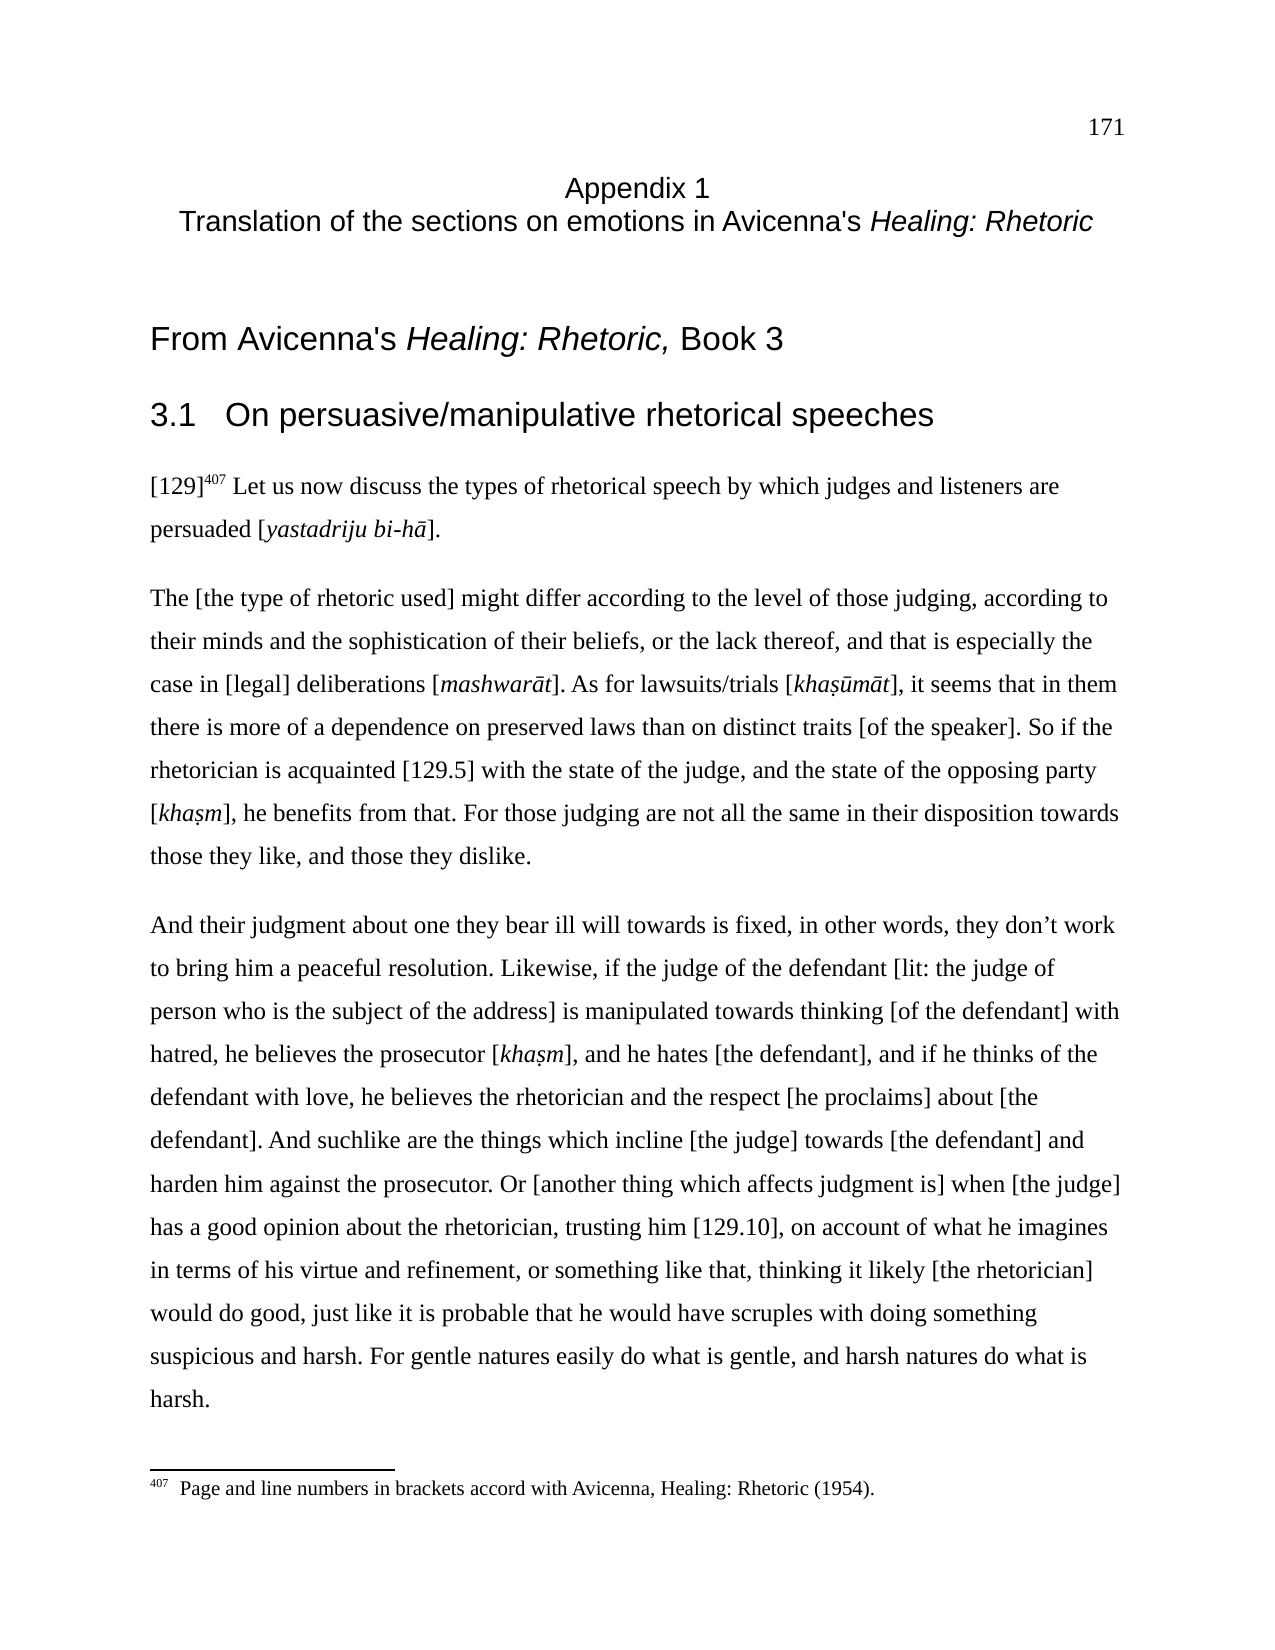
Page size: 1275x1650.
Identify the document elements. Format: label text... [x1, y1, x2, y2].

text And their judgment about one they bear ill will towards is fixed, in other words, they don’t work to bring him a peaceful resolution. Likewise, if the judge of the defendant [lit: the judge of person who is the subject of the address] is manipulated towards thinking [of the defendant] with hatred, he believes the prosecutor [khaṣm], and he hates [the defendant], and if he thinks of the defendant with love, he believes the rhetorician and the respect [he proclaims] about [the defendant]. And suchlike are the things which incline [the judge] towards [the defendant] and harden him against the prosecutor. Or [another thing which affects judgment is] when [the judge] has a good opinion about the rhetorician, trusting him [129.10], on account of what he imagines in terms of his virtue and refinement, or something like that, thinking it likely [the rhetorician] would do good, just like it is probable that he would have scruples with doing something suspicious and harsh. For gentle natures easily do what is gentle, and harsh natures do what is harsh. [150, 910, 1125, 1413]
subtitle 3.1 On persuasive/manipulative rhetorical speeches [150, 395, 1125, 433]
subtitle From Avicenna's Healing: Rhetoric, Book 3 [150, 319, 1125, 357]
text [129] Let us now discuss the types of rhetorical speech by which judges and listeners are persuaded [yastadriju bi-hā]. [150, 471, 1125, 543]
subtitle Appendix 1 [150, 171, 1125, 204]
text Page and line numbers in brackets accord with Avicenna, Healing: Rhetoric (1954). [150, 1476, 1125, 1500]
text The [the type of rhetoric used] might differ according to the level of those judging, according to their minds and the sophistication of their beliefs, or the lack thereof, and that is especially the case in [legal] deliberations [mashwarāt]. As for lawsuits/trials [khaṣūmāt], it seems that in them there is more of a dependence on preserved laws than on distinct traits [of the speaker]. So if the rhetorician is acquainted [129.5] with the state of the judge, and the state of the opposing party [khaṣm], he benefits from that. For those judging are not all the same in their disposition towards those they like, and those they dislike. [150, 583, 1125, 870]
subtitle Translation of the sections on emotions in Avicenna's Healing: Rhetoric [150, 204, 1125, 238]
